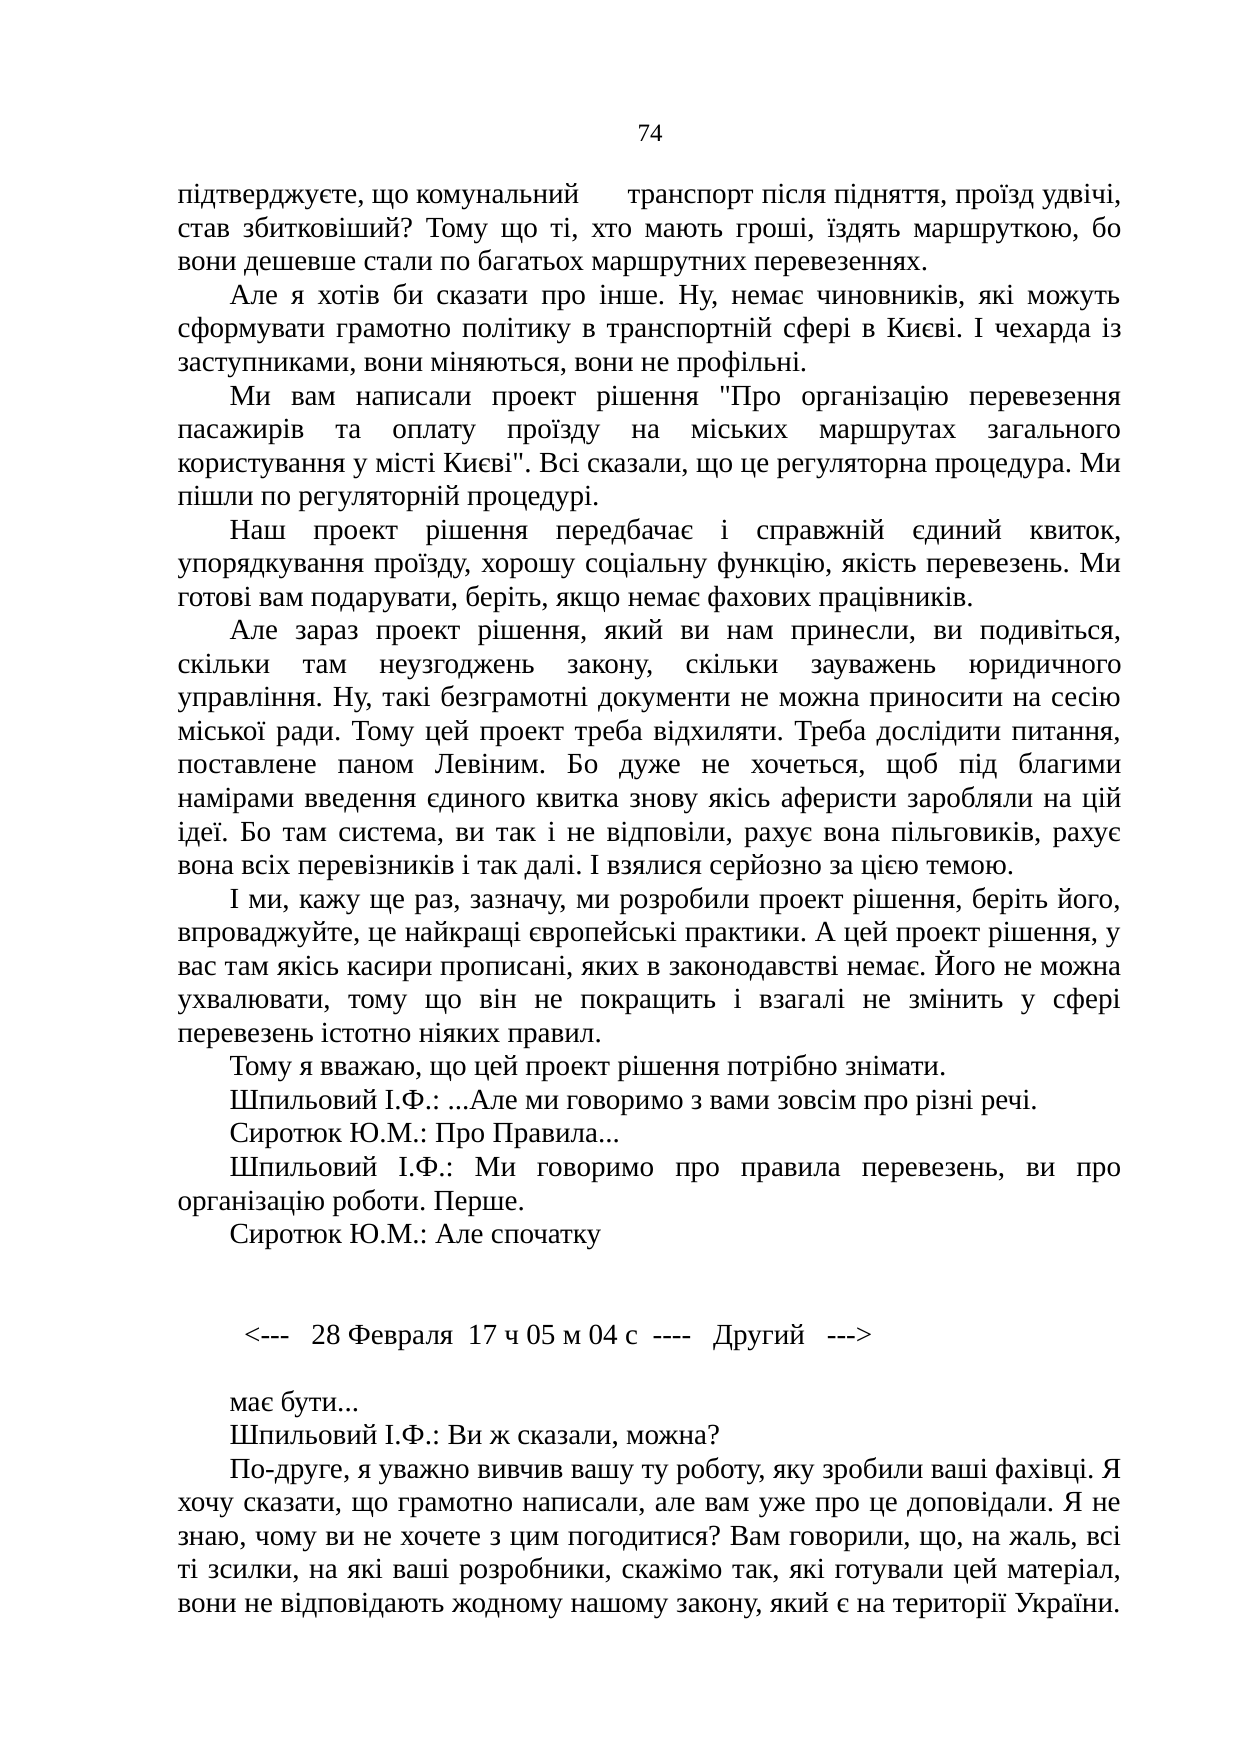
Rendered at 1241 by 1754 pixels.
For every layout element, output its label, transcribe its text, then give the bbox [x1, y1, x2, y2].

text Але я хотів би сказати про інше. Ну, немає чиновників, які можуть сформувати грамотно політику в транспортній сфері в Києві. І чехарда із заступниками, вони міняються, вони не профільні. [177, 277, 1122, 378]
text має бути... [177, 1384, 1122, 1417]
text Шпильовий І.Ф.: Ми говоримо про правила перевезень, ви про організацію роботи. Перше. [177, 1149, 1122, 1216]
text Тому я вважаю, що цей проект рішення потрібно знімати. [177, 1048, 1122, 1082]
text Наш проект рішення передбачає і справжній єдиний квиток, упорядкування проїзду, хорошу соціальну функцію, якість перевезень. Ми готові вам подарувати, беріть, якщо немає фахових працівників. [177, 512, 1122, 612]
text По-друге, я уважно вивчив вашу ту роботу, яку зробили ваші фахівці. Я хочу сказати, що грамотно написали, але вам уже про це доповідали. Я не знаю, чому ви не хочете з цим погодитися? Вам говорили, що, на жаль, всі ті зсилки, на які ваші розробники, скажімо так, які готували цей матеріал, вони не відповідають жодному нашому закону, який є на території України. [177, 1451, 1122, 1619]
text Але зараз проект рішення, який ви нам принесли, ви подивіться, скільки там неузгоджень закону, скільки зауважень юридичного управління. Ну, такі безграмотні документи не можна приносити на сесію міської ради. Тому цей проект треба відхиляти. Треба дослідити питання, поставлене паном Левіним. Бо дуже не хочеться, щоб під благими намірами введення єдиного квитка знову якісь аферисти заробляли на цій ідеї. Бо там система, ви так і не відповіли, рахує вона пільговиків, рахує вона всіх перевізників і так далі. І взялися серйозно за цією темою. [177, 612, 1122, 881]
text Сиротюк Ю.М.: Про Правила... [177, 1116, 1122, 1149]
text Шпильовий І.Ф.: Ви ж сказали, можна? [177, 1417, 1122, 1451]
text <--- 28 Февраля 17 ч 05 м 04 с ---- Другий ---> [177, 1317, 1122, 1350]
text І ми, кажу ще раз, зазначу, ми розробили проект рішення, беріть його, впроваджуйте, це найкращі європейські практики. А цей проект рішення, у вас там якісь касири прописані, яких в законодавстві немає. Його не можна ухвалювати, тому що він не покращить і взагалі не змінить у сфері перевезень істотно ніяких правил. [177, 881, 1122, 1048]
text Ми вам написали проект рішення "Про організацію перевезення пасажирів та оплату проїзду на міських маршрутах загального користування у місті Києві". Всі сказали, що це регуляторна процедура. Ми пішли по регуляторній процедурі. [177, 378, 1122, 512]
text підтверджуєте, що комунальний транспорт після підняття, проїзд удвічі, став збитковіший? Тому що ті, хто мають гроші, їздять маршруткою, бо вони дешевше стали по багатьох маршрутних перевезеннях. [177, 176, 1122, 277]
text Шпильовий І.Ф.: ...Але ми говоримо з вами зовсім про різні речі. [177, 1082, 1122, 1116]
text Сиротюк Ю.М.: Але спочатку [177, 1216, 1122, 1250]
